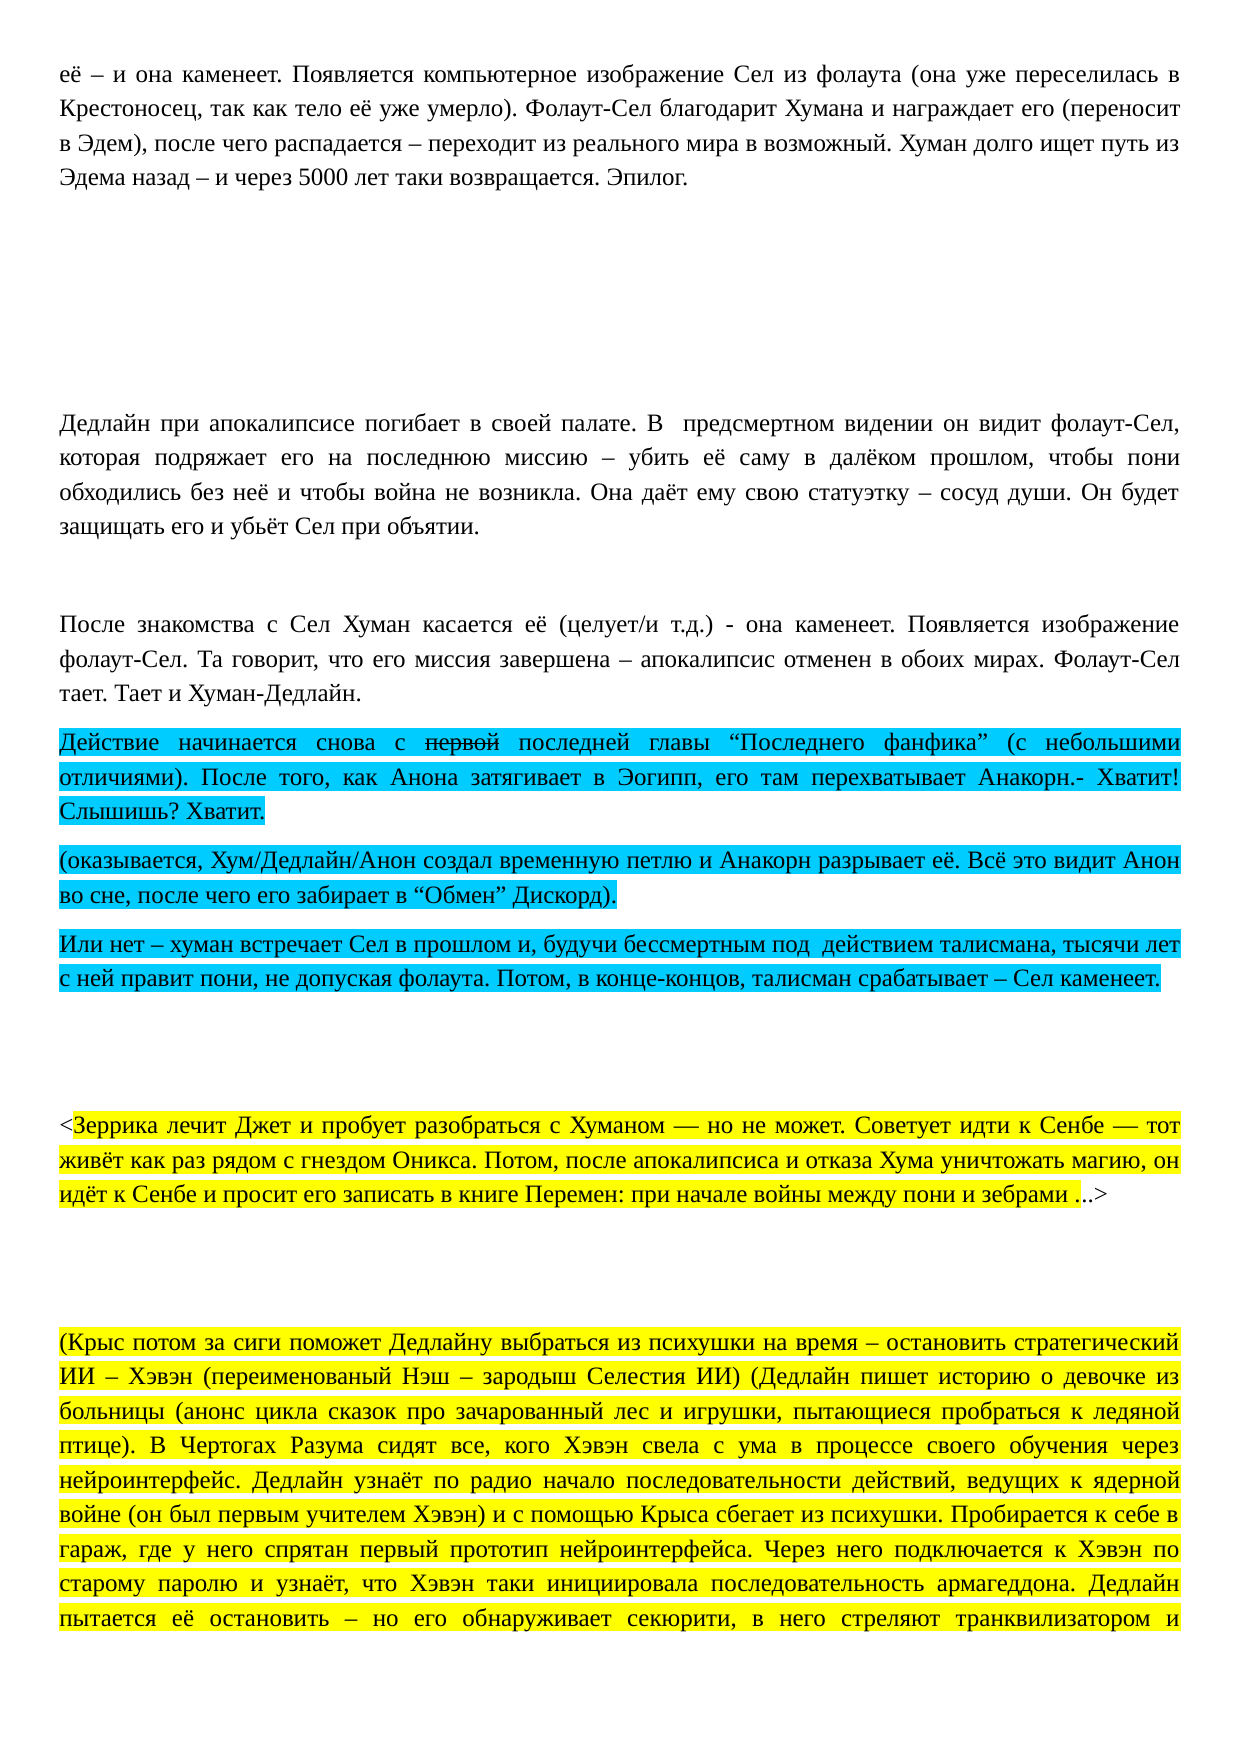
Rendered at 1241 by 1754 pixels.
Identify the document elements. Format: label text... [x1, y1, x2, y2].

text (Крыс потом за сиги поможет Дедлайну выбраться из психушки на время – остановить стратегический ИИ – Хэвэн (переименованый Нэш – зародыш Селестия ИИ) (Дедлайн пишет историю о девочке из больницы (анонс цикла сказок про зачарованный лес и игрушки, пытающиеся пробраться к ледяной птице). В Чертогах Разума сидят все, кого Хэвэн свела с ума в процессе своего обучения через нейроинтерфейс. Дедлайн узнаёт по радио начало последовательности действий, ведущих к ядерной войне (он был первым учителем Хэвэн) и с помощью Крыса сбегает из психушки. Пробирается к себе в гараж, где у него спрятан первый прототип нейроинтерфейса. Через него подключается к Хэвэн по старому паролю и узнаёт, что Хэвэн таки инициировала последовательность армагеддона. Дедлайн пытается её остановить – но его обнаруживает секюрити, в него стреляют транквилизатором и [59, 1327, 1181, 1631]
text Дедлайн при апокалипсисе погибает в своей палате. В предсмертном видении он видит фолаут-Сел, которая подряжает его на последнюю миссию – убить её саму в далёком прошлом, чтобы пони обходились без неё и чтобы война не возникла. Она даёт ему свою статуэтку – сосуд души. Он будет защищать его и убьёт Сел при объятии. [59, 408, 1181, 540]
text Или нет – хуман встречает Сел в прошлом и, будучи бессмертным под действием талисмана, тысячи лет с ней правит пони, не допуская фолаута. Потом, в конце-концов, талисман срабатывает – Сел каменеет. [59, 929, 1181, 992]
text Действие начинается снова с первой последней главы “Последнего фанфика” (с небольшими отличиями). После того, как Анона затягивает в Эогипп, его там перехватывает Анакорн.- Хватит! Слышишь? Хватит. [59, 727, 1181, 825]
text её – и она каменеет. Появляется компьютерное изображение Сел из фолаута (она уже переселилась в Крестоносец, так как тело её уже умерло). Фолаут-Сел благодарит Хумана и награждает его (переносит в Эдем), после чего распадается – переходит из реального мира в возможный. Хуман долго ищет путь из Эдема назад – и через 5000 лет таки возвращается. Эпилог. [59, 59, 1181, 191]
text После знакомства с Сел Хуман касается её (целует/и т.д.) - она каменеет. Появляется изображение фолаут-Сел. Та говорит, что его миссия завершена – апокалипсис отменен в обоих мирах. Фолаут-Сел тает. Тает и Хуман-Дедлайн. [59, 609, 1181, 707]
text (оказывается, Хум/Дедлайн/Анон создал временную петлю и Анакорн разрывает её. Всё это видит Анон во сне, после чего его забирает в “Обмен” Дискорд). [59, 845, 1181, 909]
text <Зеррика лечит Джет и пробует разобраться с Хуманом — но не может. Советует идти к Сенбе — тот живёт как раз рядом с гнездом Оникса. Потом, после апокалипсиса и отказа Хума уничтожать магию, он идёт к Сенбе и просит его записать в книге Перемен: при начале войны между пони и зебрами ...> [59, 1111, 1181, 1208]
